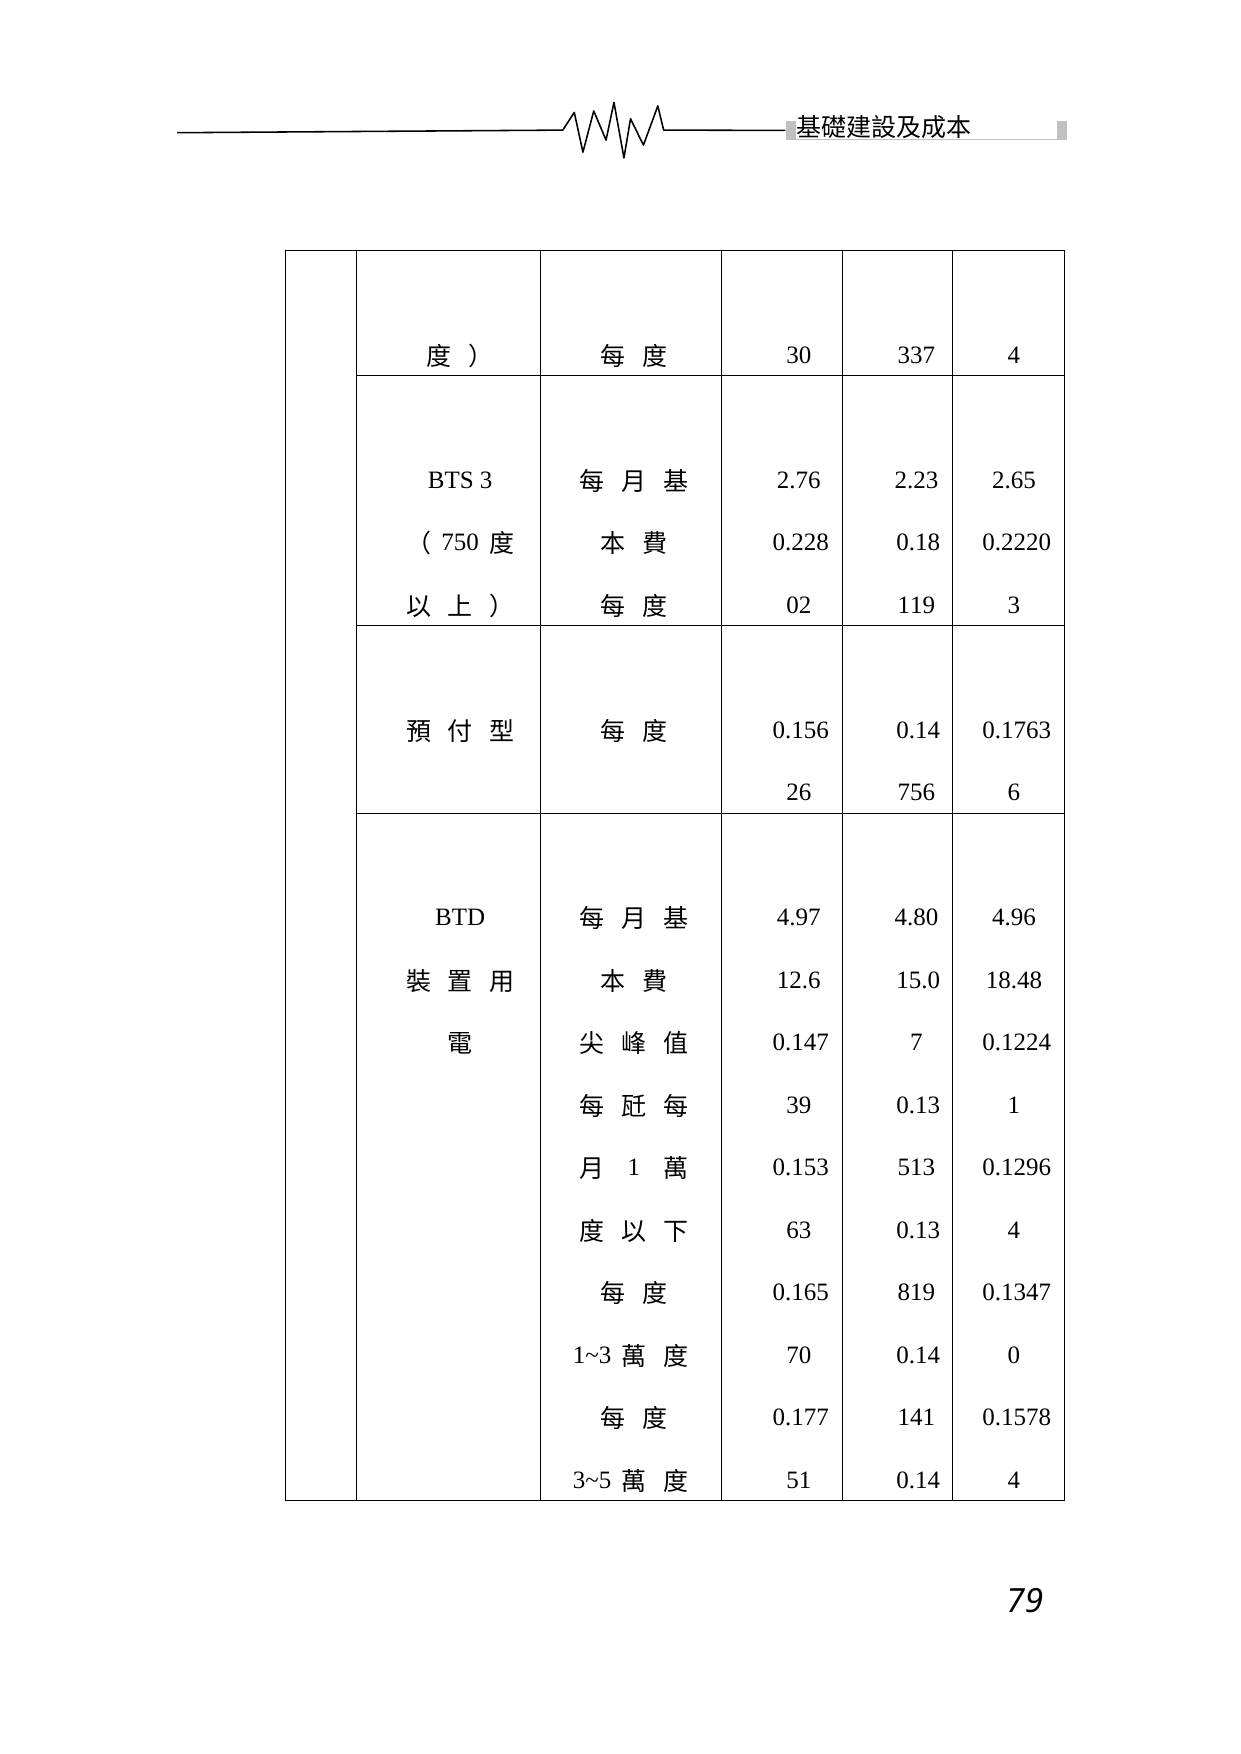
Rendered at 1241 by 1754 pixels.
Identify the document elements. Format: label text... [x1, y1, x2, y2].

table_cell 337 [843, 251, 952, 375]
table_cell [286, 251, 356, 1500]
table_cell 0.17636 [953, 626, 1064, 813]
table_cell 每月基本費 每度 [541, 376, 721, 625]
table_cell 4.97 12.6 0.14739 0.15363 0.16570 0.17751 [722, 814, 842, 1500]
table_cell 0.15626 [722, 626, 842, 813]
table_cell 每度 [541, 626, 721, 813]
table_cell 4 [953, 251, 1064, 375]
table_cell 度） [357, 251, 540, 375]
table_cell 每月基本費 尖峰值每瓩每月1萬度以下每度 1~3萬度每度 3~5萬度 [541, 814, 721, 1500]
table_cell 2.76 0.22802 [722, 376, 842, 625]
table_cell 30 [722, 251, 842, 375]
table_cell 0.14756 [843, 626, 952, 813]
table_cell 2.65 0.22203 [953, 376, 1064, 625]
table_cell 2.23 0.18119 [843, 376, 952, 625]
table_cell 4.80 15.07 0.13513 0.13819 0.14141 0.14 [843, 814, 952, 1500]
table_cell 每度 [541, 251, 721, 375]
table_cell 預付型 [357, 626, 540, 813]
table_cell BTD 裝置用電 [357, 814, 540, 1500]
table_cell 4.96 18.48 0.12241 0.12964 0.13470 0.15784 [953, 814, 1064, 1500]
table_cell BTS 3 （750度以上） [357, 376, 540, 625]
